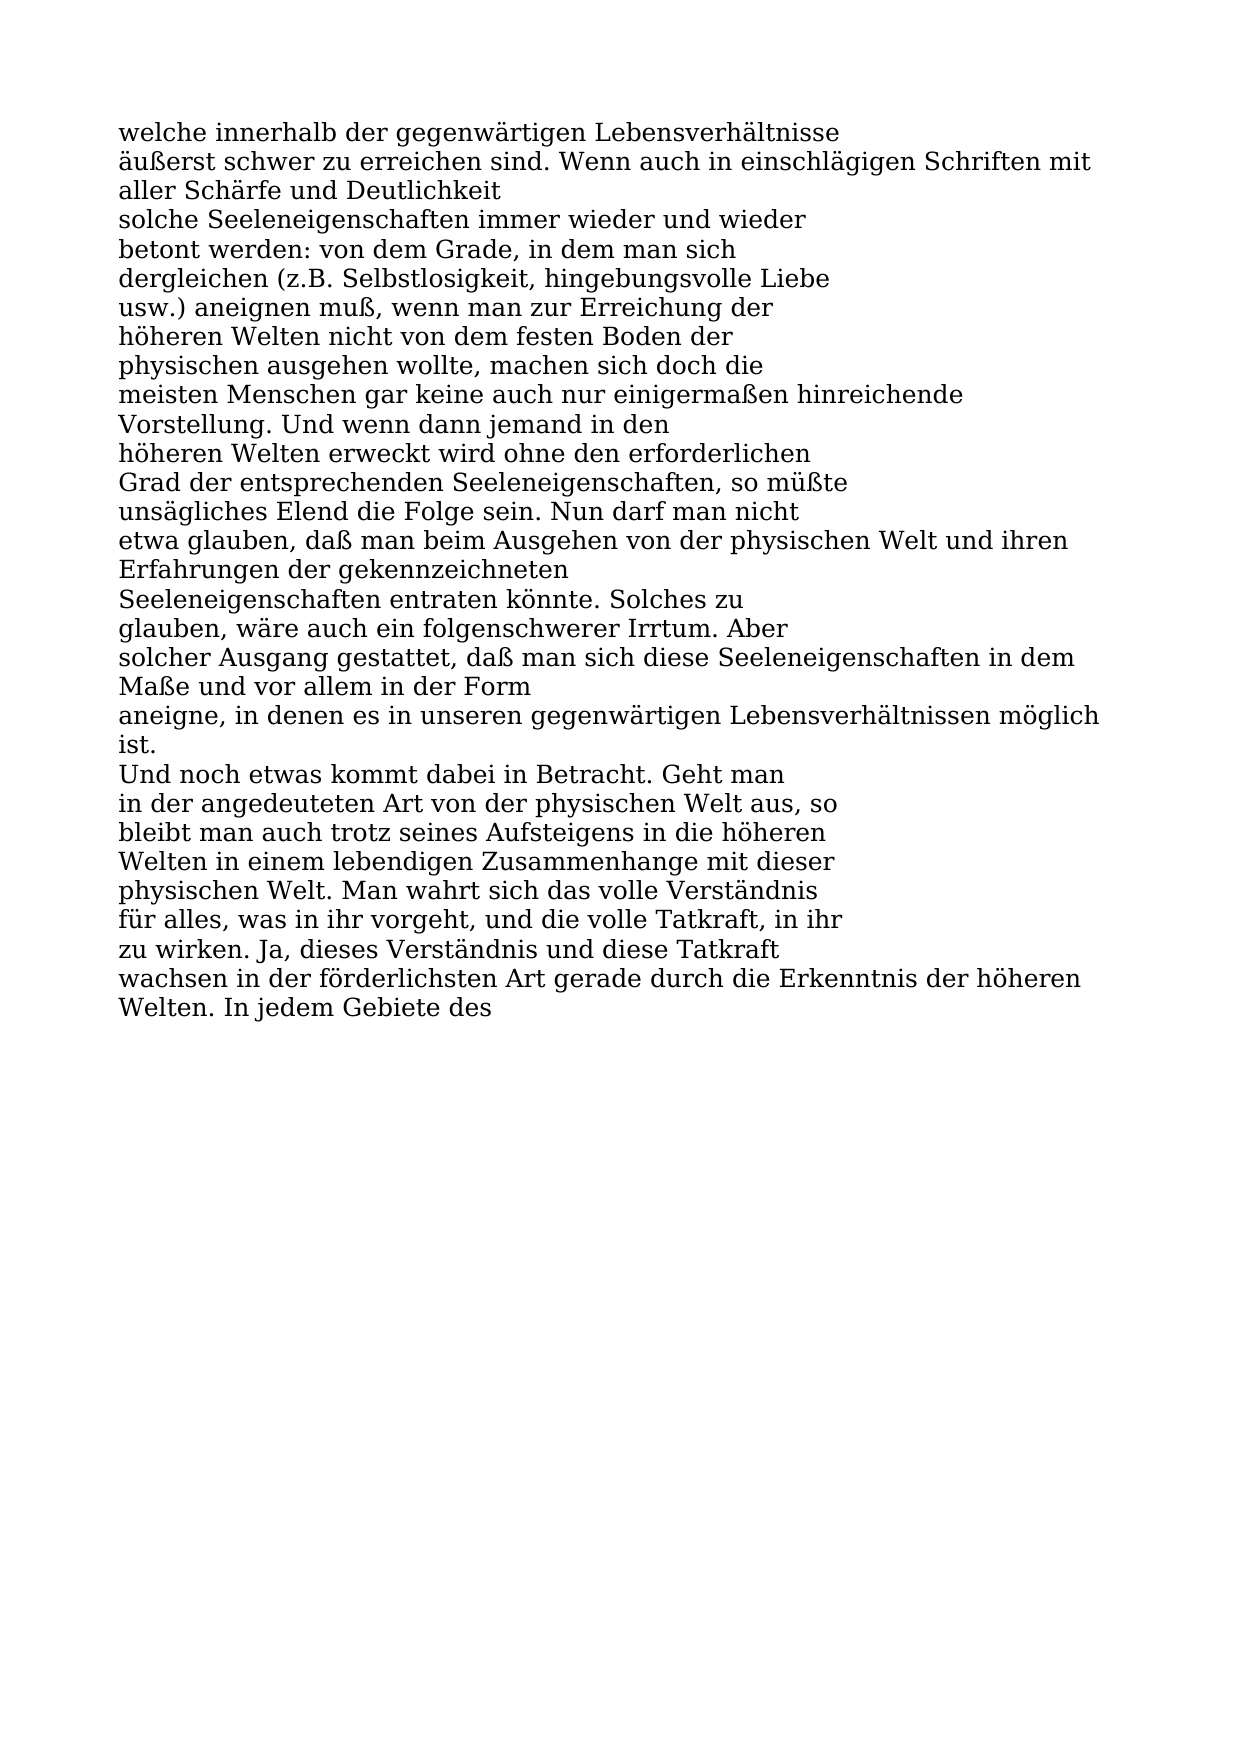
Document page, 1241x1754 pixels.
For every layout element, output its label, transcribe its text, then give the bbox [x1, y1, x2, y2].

text Und noch etwas kommt dabei in Betracht. Geht man [118, 760, 1122, 789]
text in der angedeuteten Art von der physischen Welt aus, so [118, 789, 1122, 818]
text betont werden: von dem Grade, in dem man sich [118, 235, 1122, 264]
text aneigne, in denen es in unseren gegenwärtigen Lebensverhältnissen möglich ist. [118, 701, 1122, 760]
text unsägliches Elend die Folge sein. Nun darf man nicht [118, 497, 1122, 526]
text Welten in einem lebendigen Zusammenhange mit dieser [118, 847, 1122, 876]
text etwa glauben, daß man beim Ausgehen von der physischen Welt und ihren Erfahrungen der gekennzeichneten [118, 526, 1122, 585]
text glauben, wäre auch ein folgenschwerer Irrtum. Aber [118, 614, 1122, 643]
text äußerst schwer zu erreichen sind. Wenn auch in einschlägigen Schriften mit aller Schärfe und Deutlichkeit [118, 147, 1122, 206]
text Grad der entsprechenden Seeleneigenschaften, so müßte [118, 468, 1122, 497]
text usw.) aneignen muß, wenn man zur Erreichung der [118, 293, 1122, 322]
text wachsen in der förderlichsten Art gerade durch die Erkenntnis der höheren Welten. In jedem Gebiete des [118, 964, 1122, 1022]
text höheren Welten nicht von dem festen Boden der [118, 322, 1122, 351]
text solche Seeleneigenschaften immer wieder und wieder [118, 206, 1122, 235]
text physischen ausgehen wollte, machen sich doch die [118, 351, 1122, 381]
text zu wirken. Ja, dieses Verständnis und diese Tatkraft [118, 935, 1122, 964]
text höheren Welten erweckt wird ohne den erforderlichen [118, 439, 1122, 468]
text physischen Welt. Man wahrt sich das volle Verständnis [118, 876, 1122, 906]
text meisten Menschen gar keine auch nur einigermaßen hinreichende Vorstellung. Und wenn dann jemand in den [118, 381, 1122, 439]
text welche innerhalb der gegenwärtigen Lebensverhältnisse [118, 118, 1122, 147]
text für alles, was in ihr vorgeht, und die volle Tatkraft, in ihr [118, 906, 1122, 935]
text dergleichen (z.B. Selbstlosigkeit, hingebungsvolle Liebe [118, 264, 1122, 293]
text solcher Ausgang gestattet, daß man sich diese Seeleneigenschaften in dem Maße und vor allem in der Form [118, 643, 1122, 701]
text bleibt man auch trotz seines Aufsteigens in die höheren [118, 818, 1122, 847]
text Seeleneigenschaften entraten könnte. Solches zu [118, 585, 1122, 614]
